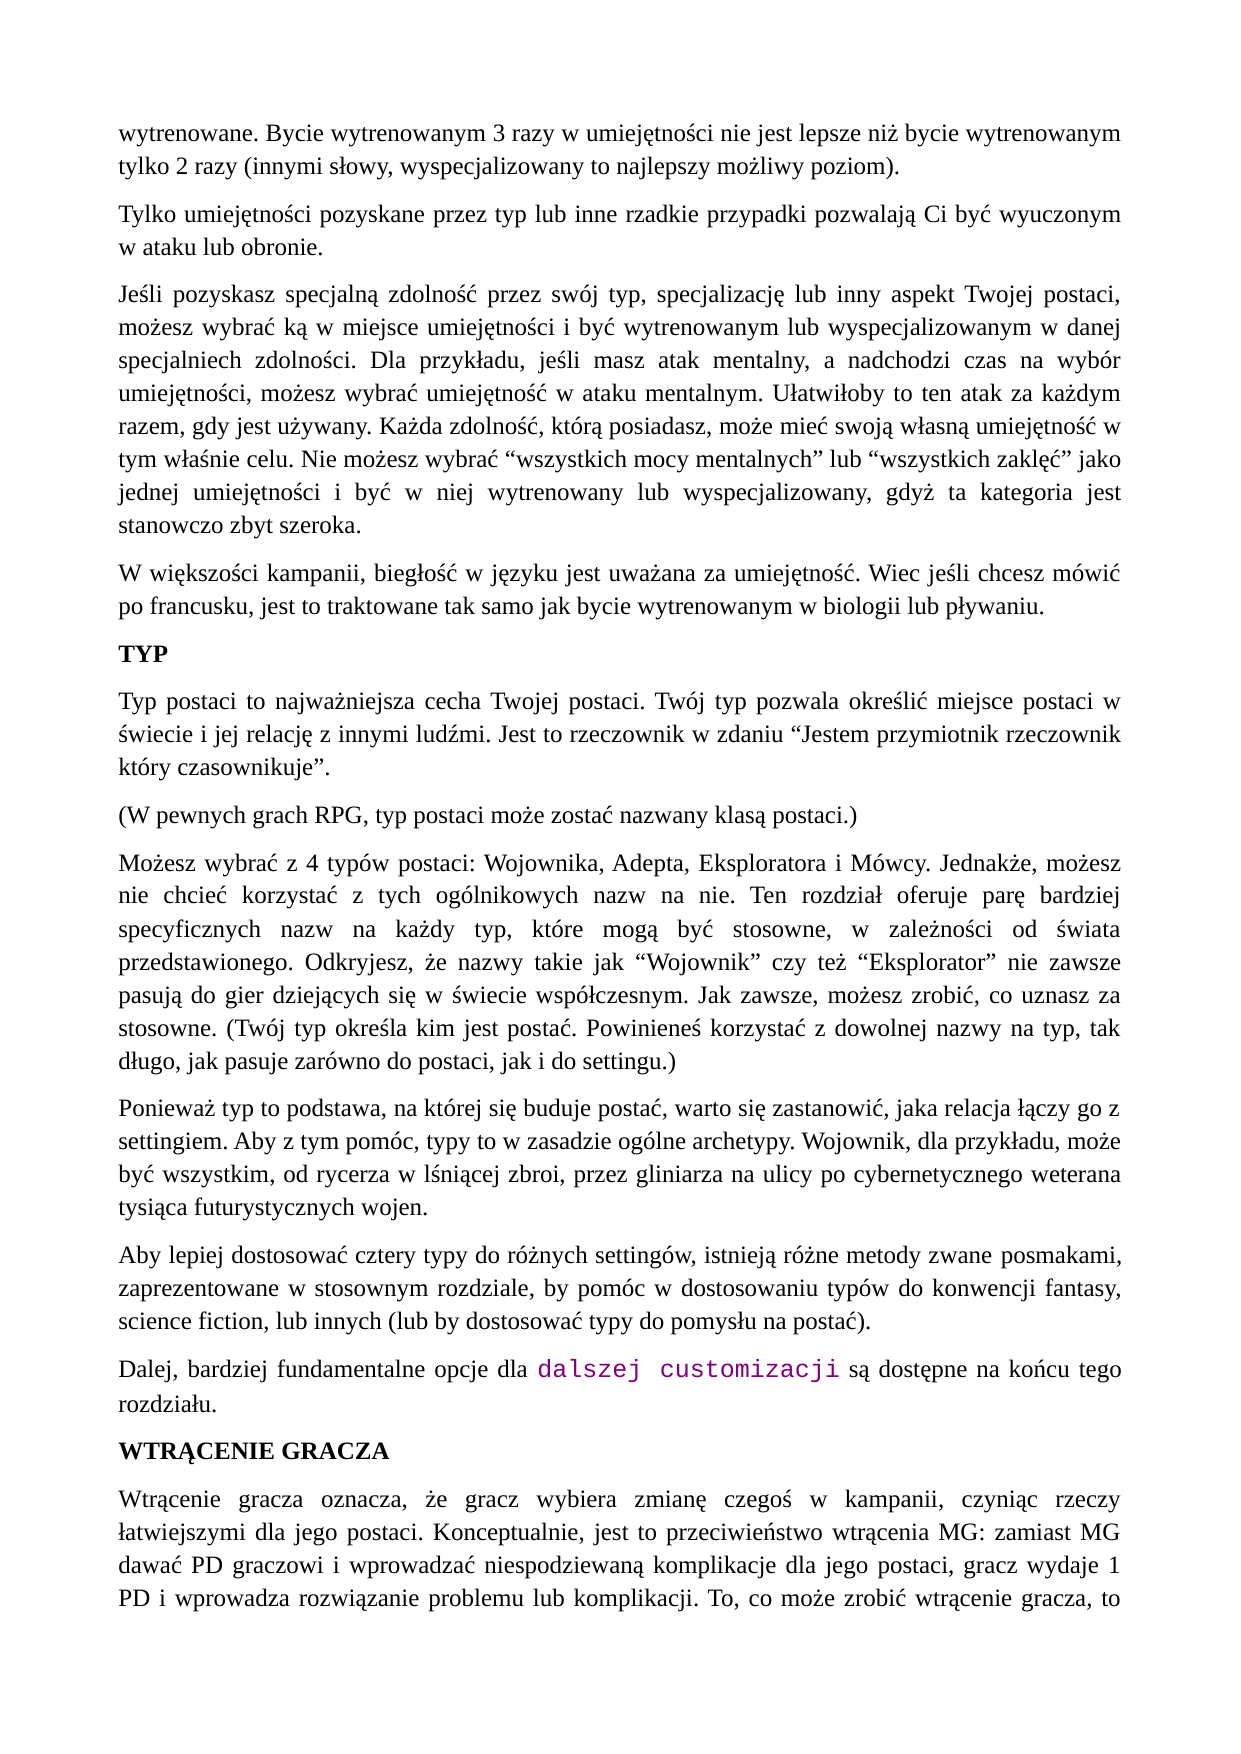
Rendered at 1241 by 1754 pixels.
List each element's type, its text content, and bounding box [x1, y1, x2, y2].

text Jeśli pozyskasz specjalną zdolność przez swój typ, specjalizację lub inny aspekt Twojej postaci, możesz wybrać ką w miejsce umiejętności i być wytrenowanym lub wyspecjalizowanym w danej specjalniech zdolności. Dla przykładu, jeśli masz atak mentalny, a nadchodzi czas na wybór umiejętności, możesz wybrać umiejętność w ataku mentalnym. Ułatwiłoby to ten atak za każdym razem, gdy jest używany. Każda zdolność, którą posiadasz, może mieć swoją własną umiejętność w tym właśnie celu. Nie możesz wybrać “wszystkich mocy mentalnych” lub “wszystkich zaklęć” jako jednej umiejętności i być w niej wytrenowany lub wyspecjalizowany, gdyż ta kategoria jest stanowczo zbyt szeroka. [118, 279, 1122, 539]
text TYP [118, 639, 1122, 667]
text Aby lepiej dostosować cztery typy do różnych settingów, istnieją różne metody zwane posmakami, zaprezentowane w stosownym rozdziale, by pomóc w dostosowaniu typów do konwencji fantasy, science fiction, lub innych (lub by dostosować typy do pomysłu na postać). [118, 1240, 1122, 1335]
text Dalej, bardziej fundamentalne opcje dla dalszej customizacji są dostępne na końcu tego rozdziału. [118, 1354, 1122, 1417]
text Typ postaci to najważniejsza cecha Twojej postaci. Twój typ pozwala określić miejsce postaci w świecie i jej relację z innymi ludźmi. Jest to rzeczownik w zdaniu “Jestem przymiotnik rzeczownik który czasownikuje”. [118, 686, 1122, 781]
text (W pewnych grach RPG, typ postaci może zostać nazwany klasą postaci.) [118, 800, 1122, 829]
text Ponieważ typ to podstawa, na której się buduje postać, warto się zastanowić, jaka relacja łączy go z settingiem. Aby z tym pomóc, typy to w zasadzie ogólne archetypy. Wojownik, dla przykładu, może być wszystkim, od rycerza w lśniącej zbroi, przez gliniarza na ulicy po cybernetycznego weterana tysiąca futurystycznych wojen. [118, 1093, 1122, 1221]
text wytrenowane. Bycie wytrenowanym 3 razy w umiejętności nie jest lepsze niż bycie wytrenowanym tylko 2 razy (innymi słowy, wyspecjalizowany to najlepszy możliwy poziom). [118, 118, 1122, 180]
text Tylko umiejętności pozyskane przez typ lub inne rzadkie przypadki pozwalają Ci być wyuczonym w ataku lub obronie. [118, 199, 1122, 261]
text WTRĄCENIE GRACZA [118, 1436, 1122, 1465]
text Wtrącenie gracza oznacza, że gracz wybiera zmianę czegoś w kampanii, czyniąc rzeczy łatwiejszymi dla jego postaci. Konceptualnie, jest to przeciwieństwo wtrącenia MG: zamiast MG dawać PD graczowi i wprowadzać niespodziewaną komplikacje dla jego postaci, gracz wydaje 1 PD i wprowadza rozwiązanie problemu lub komplikacji. To, co może zrobić wtrącenie gracza, to [118, 1484, 1122, 1612]
text W większości kampanii, biegłość w języku jest uważana za umiejętność. Wiec jeśli chcesz mówić po francusku, jest to traktowane tak samo jak bycie wytrenowanym w biologii lub pływaniu. [118, 558, 1122, 620]
text Możesz wybrać z 4 typów postaci: Wojownika, Adepta, Eksploratora i Mówcy. Jednakże, możesz nie chcieć korzystać z tych ogólnikowych nazw na nie. Ten rozdział oferuje parę bardziej specyficznych nazw na każdy typ, które mogą być stosowne, w zależności od świata przedstawionego. Odkryjesz, że nazwy takie jak “Wojownik” czy też “Eksplorator” nie zawsze pasują do gier dziejących się w świecie współczesnym. Jak zawsze, możesz zrobić, co uznasz za stosowne. (Twój typ określa kim jest postać. Powinieneś korzystać z dowolnej nazwy na typ, tak długo, jak pasuje zarówno do postaci, jak i do settingu.) [118, 848, 1122, 1074]
